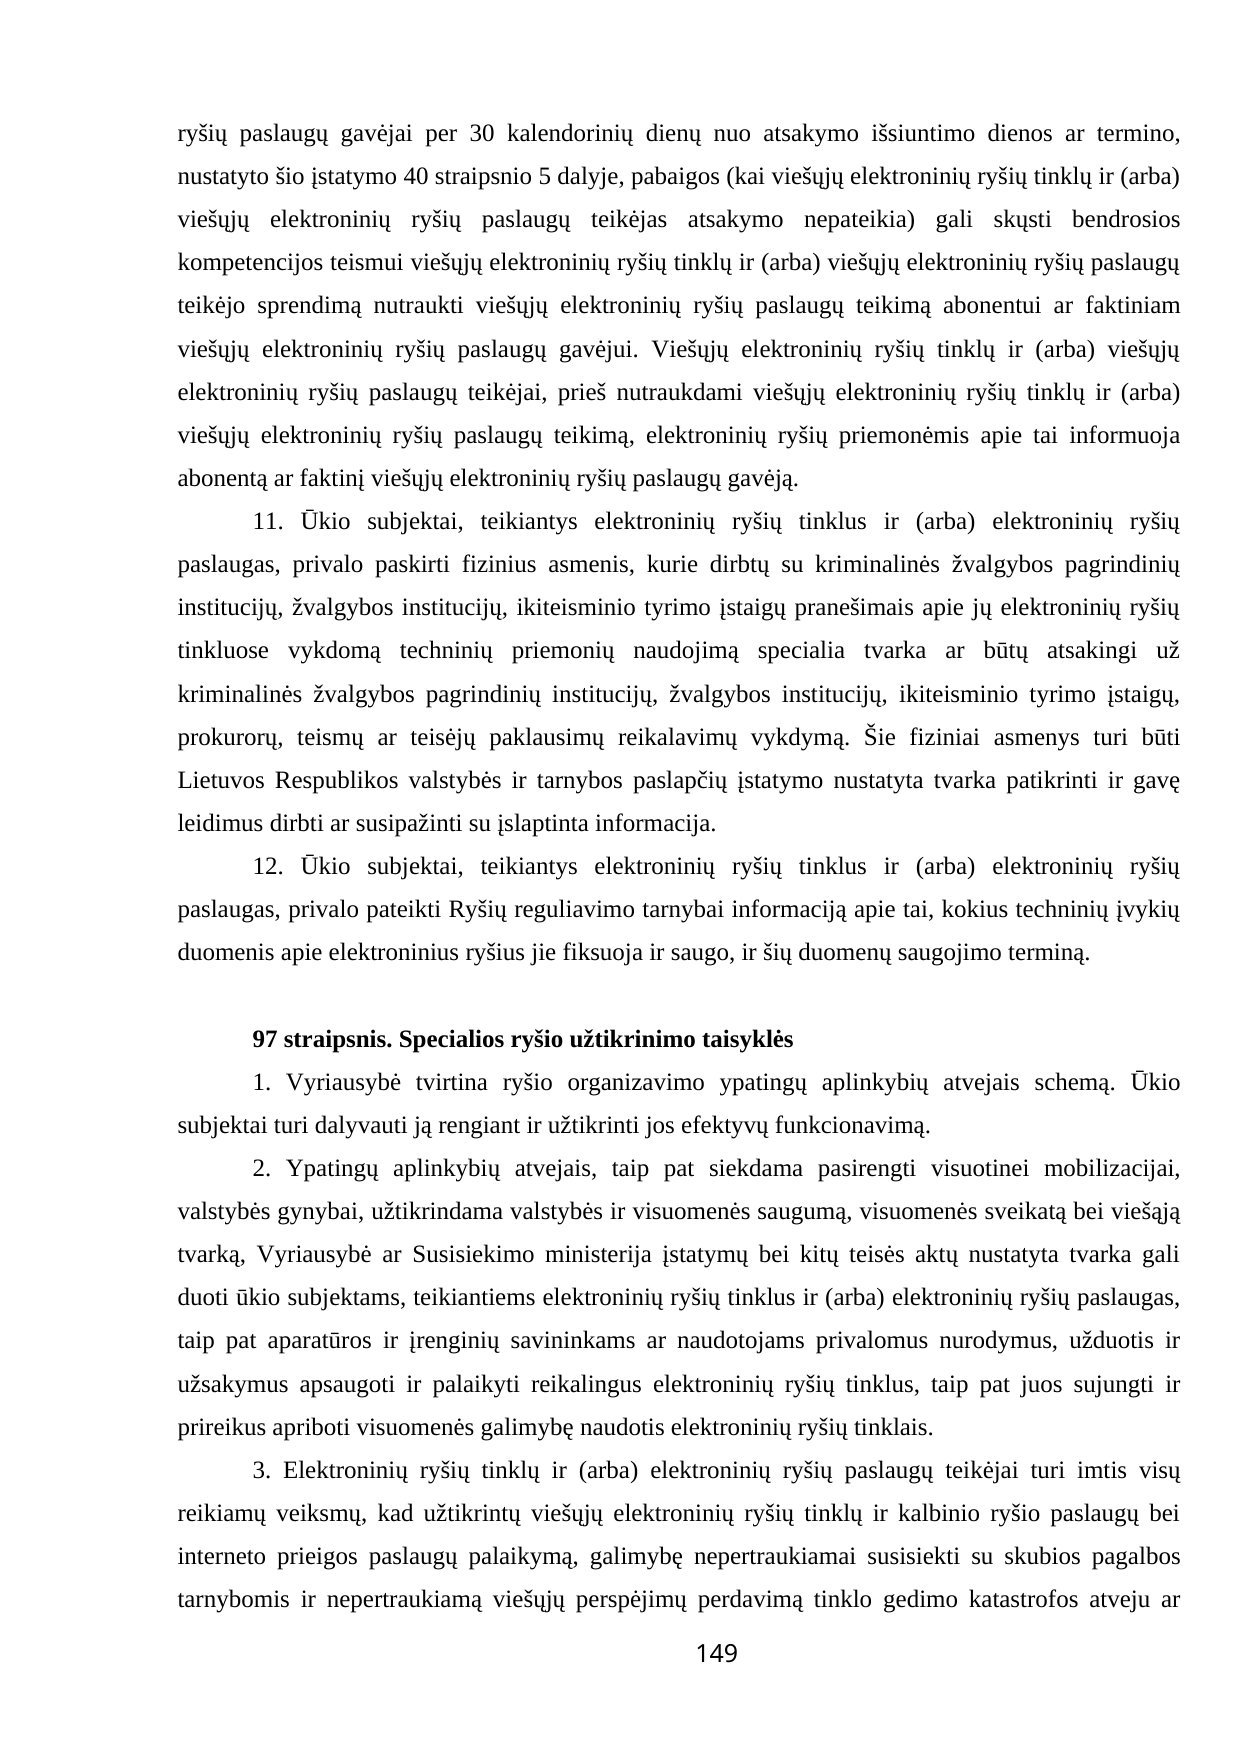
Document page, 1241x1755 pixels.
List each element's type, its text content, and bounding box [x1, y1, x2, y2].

text 12. Ūkio subjektai, teikiantys elektroninių ryšių tinklus ir (arba) elektroninių ryšių paslaugas, privalo pateikti Ryšių reguliavimo tarnybai informaciją apie tai, kokius techninių įvykių duomenis apie elektroninius ryšius jie fiksuoja ir saugo, ir šių duomenų saugojimo terminą. [177, 851, 1181, 966]
text 11. Ūkio subjektai, teikiantys elektroninių ryšių tinklus ir (arba) elektroninių ryšių paslaugas, privalo paskirti fizinius asmenis, kurie dirbtų su kriminalinės žvalgybos pagrindinių institucijų, žvalgybos institucijų, ikiteisminio tyrimo įstaigų pranešimais apie jų elektroninių ryšių tinkluose vykdomą techninių priemonių naudojimą specialia tvarka ar būtų atsakingi už kriminalinės žvalgybos pagrindinių institucijų, žvalgybos institucijų, ikiteisminio tyrimo įstaigų, prokurorų, teismų ar teisėjų paklausimų reikalavimų vykdymą. Šie fiziniai asmenys turi būti Lietuvos Respublikos valstybės ir tarnybos paslapčių įstatymo nustatyta tvarka patikrinti ir gavę leidimus dirbti ar susipažinti su įslaptinta informacija. [177, 506, 1181, 837]
text 1. Vyriausybė tvirtina ryšio organizavimo ypatingų aplinkybių atvejais schemą. Ūkio subjektai turi dalyvauti ją rengiant ir užtikrinti jos efektyvų funkcionavimą. [177, 1067, 1181, 1139]
text 3. Elektroninių ryšių tinklų ir (arba) elektroninių ryšių paslaugų teikėjai turi imtis visų reikiamų veiksmų, kad užtikrintų viešųjų elektroninių ryšių tinklų ir kalbinio ryšio paslaugų bei interneto prieigos paslaugų palaikymą, galimybę nepertraukiamai susisiekti su skubios pagalbos tarnybomis ir nepertraukiamą viešųjų perspėjimų perdavimą tinklo gedimo katastrofos atveju ar [177, 1455, 1181, 1613]
text 97 straipsnis. Specialios ryšio užtikrinimo taisyklės [177, 1024, 1181, 1052]
text 2. Ypatingų aplinkybių atvejais, taip pat siekdama pasirengti visuotinei mobilizacijai, valstybės gynybai, užtikrindama valstybės ir visuomenės saugumą, visuomenės sveikatą bei viešąją tvarką, Vyriausybė ar Susisiekimo ministerija įstatymų bei kitų teisės aktų nustatyta tvarka gali duoti ūkio subjektams, teikiantiems elektroninių ryšių tinklus ir (arba) elektroninių ryšių paslaugas, taip pat aparatūros ir įrenginių savininkams ar naudotojams privalomus nurodymus, užduotis ir užsakymus apsaugoti ir palaikyti reikalingus elektroninių ryšių tinklus, taip pat juos sujungti ir prireikus apriboti visuomenės galimybę naudotis elektroninių ryšių tinklais. [177, 1153, 1181, 1441]
text ryšių paslaugų gavėjai per 30 kalendorinių dienų nuo atsakymo išsiuntimo dienos ar termino, nustatyto šio įstatymo 40 straipsnio 5 dalyje, pabaigos (kai viešųjų elektroninių ryšių tinklų ir (arba) viešųjų elektroninių ryšių paslaugų teikėjas atsakymo nepateikia) gali skųsti bendrosios kompetencijos teismui viešųjų elektroninių ryšių tinklų ir (arba) viešųjų elektroninių ryšių paslaugų teikėjo sprendimą nutraukti viešųjų elektroninių ryšių paslaugų teikimą abonentui ar faktiniam viešųjų elektroninių ryšių paslaugų gavėjui. Viešųjų elektroninių ryšių tinklų ir (arba) viešųjų elektroninių ryšių paslaugų teikėjai, prieš nutraukdami viešųjų elektroninių ryšių tinklų ir (arba) viešųjų elektroninių ryšių paslaugų teikimą, elektroninių ryšių priemonėmis apie tai informuoja abonentą ar faktinį viešųjų elektroninių ryšių paslaugų gavėją. [177, 118, 1181, 492]
